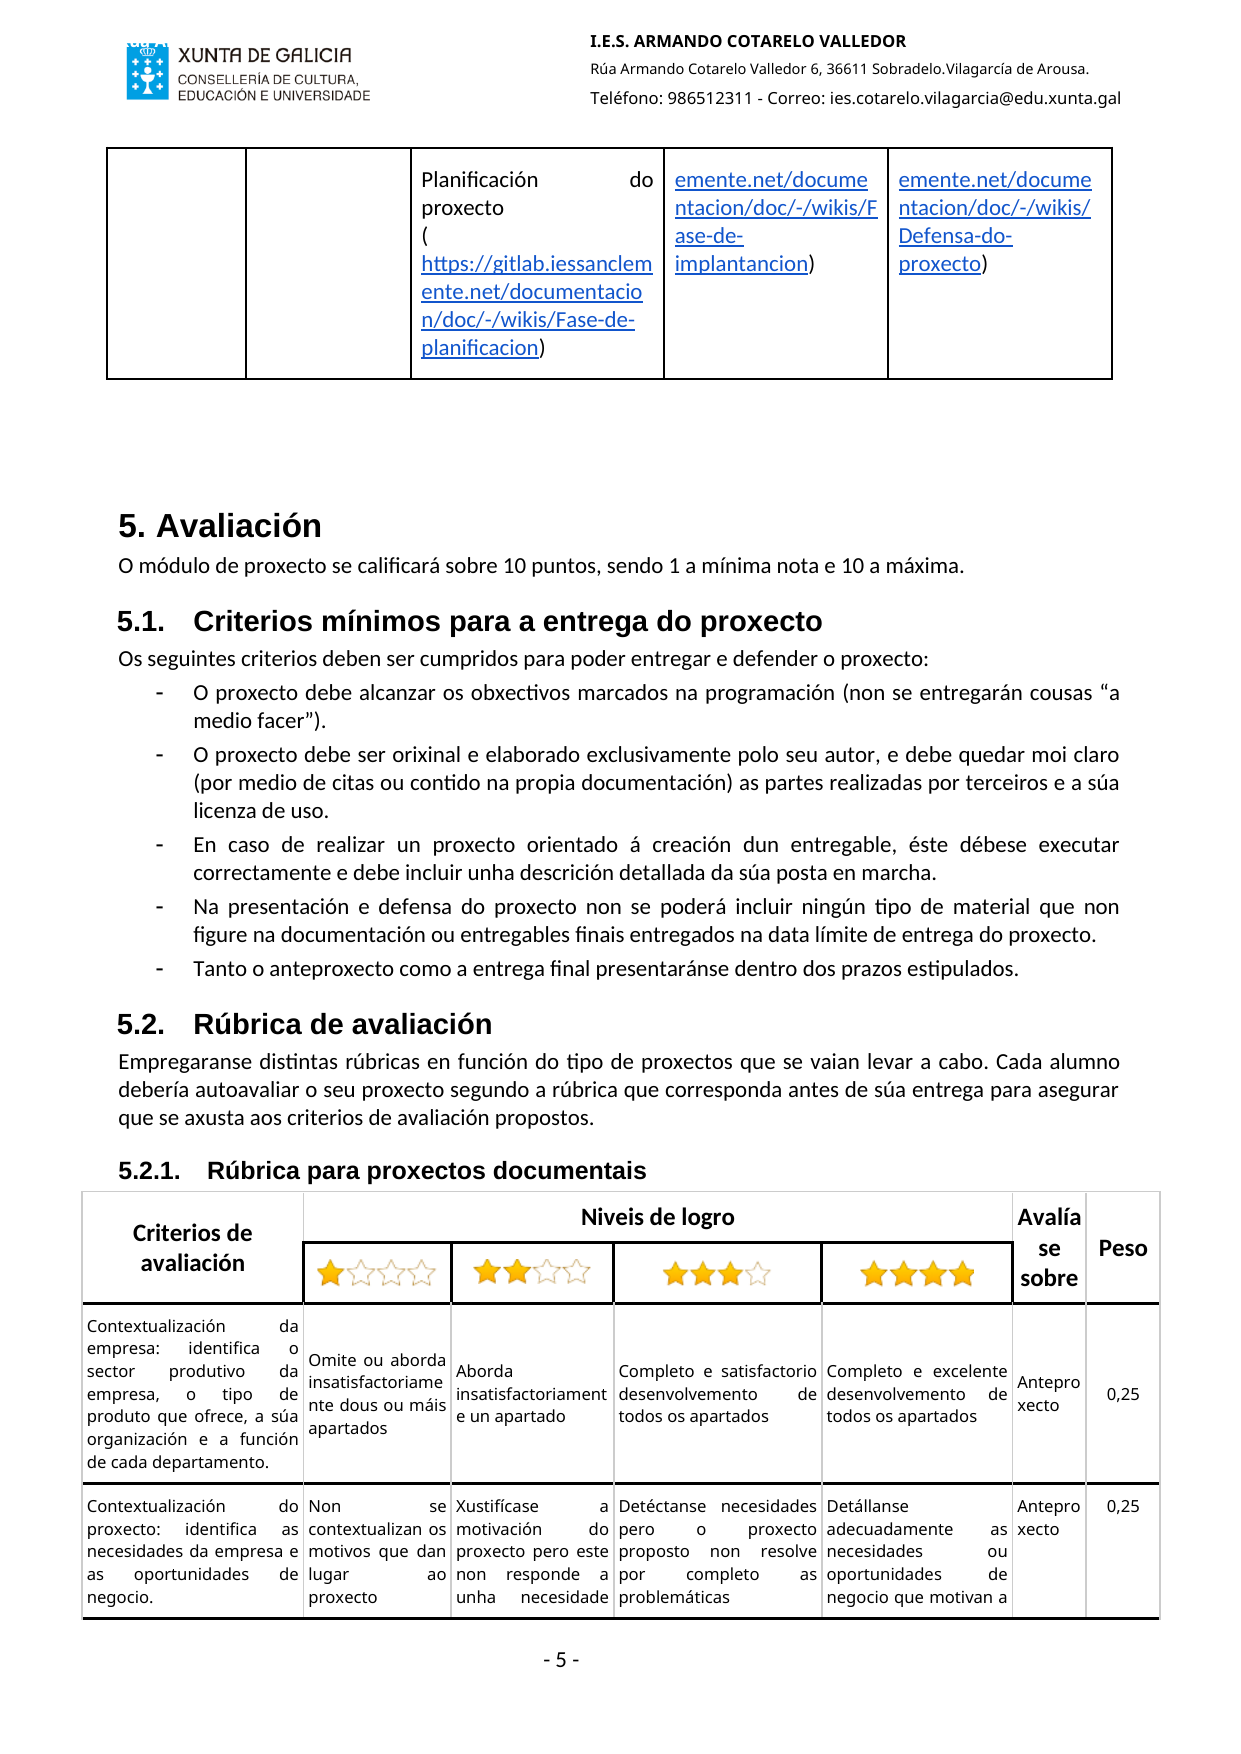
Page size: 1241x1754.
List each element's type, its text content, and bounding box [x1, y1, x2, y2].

text O módulo de proxecto se calificará sobre 10 puntos, sendo 1 a mínima nota e 10 a máxima. [118, 551, 1122, 579]
picture [126, 35, 158, 43]
subtitle Rúbrica para proxectos documentais [118, 1156, 1122, 1184]
table_cell [823, 1244, 1011, 1302]
picture [317, 1259, 438, 1287]
picture [117, 35, 379, 107]
table_cell Planificación do proxecto (https://gitlab.iessanclemente.net/documentacion/doc/-/wikis/Fase-de-planificacion) [412, 149, 663, 378]
table_cell Omite ou aborda insatisfactoriamente dous ou máis apartados [304, 1305, 450, 1482]
list O proxecto debe alcanzar os obxectivos marcados na programación (non se entregarán cousas “a medio facer”). [156, 678, 1122, 734]
text Empregaranse distintas rúbricas en función do tipo de proxectos que se vaian levar a cabo. Cada alumno debería autoavaliar o seu proxecto segundo a rúbrica que corresponda antes de súa entrega para asegurar que se axusta aos criterios de avaliación propostos. [118, 1047, 1122, 1131]
subtitle Rúbrica de avaliación [117, 1007, 1122, 1041]
table_cell Contextualización da empresa: identifica o sector produtivo da empresa, o tipo de produto que ofrece, a súa organización e a función de cada departamento. [83, 1305, 303, 1482]
picture [662, 1258, 773, 1288]
text Os seguintes criterios deben ser cumpridos para poder entregar e defender o proxecto: [118, 644, 1122, 672]
picture [860, 1258, 974, 1288]
table_cell Anteproxecto [1013, 1305, 1085, 1482]
table_header Criterios de avaliación [83, 1192, 303, 1302]
table_cell Anteproxecto [1013, 1485, 1085, 1617]
table_cell Completo e satisfactorio desenvolvemento de todos os apartados [615, 1305, 821, 1482]
table_header Peso [1087, 1192, 1159, 1302]
table_cell [108, 149, 245, 378]
subtitle Criterios mínimos para a entrega do proxecto [117, 604, 1122, 638]
table_cell [305, 1244, 450, 1302]
table_cell Non se contextualizan os motivos que dan lugar ao proxecto [304, 1485, 450, 1617]
table_header Niveis de logro [304, 1192, 1012, 1241]
list En caso de realizar un proxecto orientado á creación dun entregable, éste débese executar correctamente e debe incluir unha descrición detallada da súa posta en marcha. [156, 830, 1122, 886]
table_cell Detéctanse necesidades pero o proxecto proposto non resolve por completo as problemáticas [615, 1485, 821, 1617]
table_cell emente.net/documentacion/doc/-/wikis/Fase-de-implantancion) [665, 149, 887, 378]
picture [141, 68, 154, 93]
picture [472, 1259, 593, 1284]
table_header Avalíase sobre [1013, 1192, 1086, 1302]
table_cell [615, 1244, 820, 1302]
subtitle Avaliación [118, 507, 1122, 545]
table_cell Xustifícase a motivación do proxecto pero este non responde a unha necesidade [452, 1485, 613, 1617]
table_cell 0,25 [1087, 1305, 1159, 1482]
table_cell [247, 149, 410, 378]
table_cell 0,25 [1087, 1485, 1159, 1617]
table_cell Aborda insatisfactoriamente un apartado [452, 1305, 613, 1482]
table_cell Detállanse adecuadamente as necesidades ou oportunidades de negocio que motivan a [823, 1485, 1012, 1617]
table_cell emente.net/documentacion/doc/-/wikis/Defensa-do-proxecto) [889, 149, 1111, 378]
list Na presentación e defensa do proxecto non se poderá incluir ningún tipo de material que non figure na documentación ou entregables finais entregados na data límite de entrega do proxecto. [156, 892, 1122, 948]
table_cell Completo e excelente desenvolvemento de todos os apartados [823, 1305, 1012, 1482]
list Tanto o anteproxecto como a entrega final presentaránse dentro dos prazos estipulados. [156, 954, 1122, 982]
table_cell [453, 1244, 612, 1302]
list O proxecto debe ser orixinal e elaborado exclusivamente polo seu autor, e debe quedar moi claro (por medio de citas ou contido na propia documentación) as partes realizadas por terceiros e a súa licenza de uso. [156, 740, 1122, 824]
table_cell Contextualización do proxecto: identifica as necesidades da empresa e as oportunidades de negocio. [83, 1485, 303, 1617]
